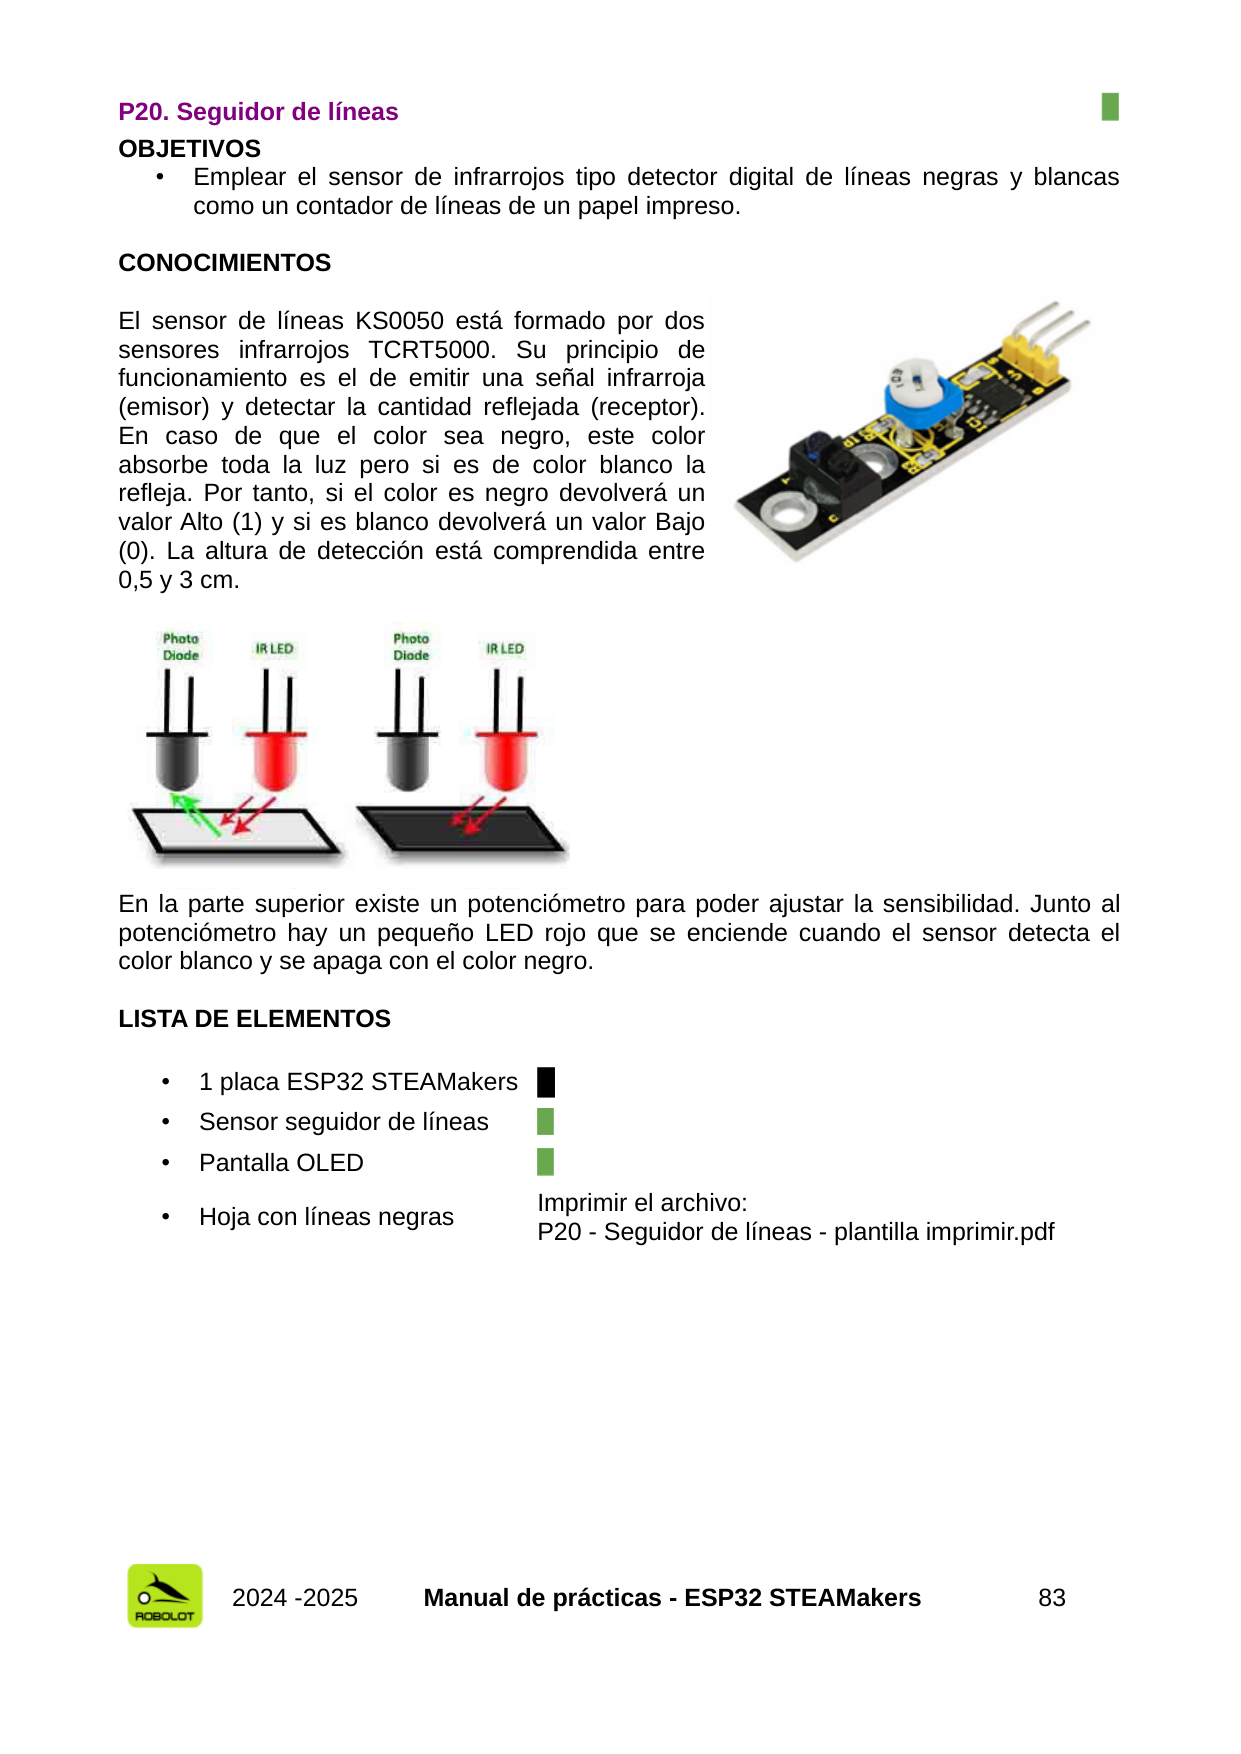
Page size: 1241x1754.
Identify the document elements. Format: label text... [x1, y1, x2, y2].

text CONOCIMIENTOS [118, 248, 1122, 277]
picture [537, 1108, 558, 1135]
table_header █ [531, 1061, 1146, 1101]
text El sensor de líneas KS0050 está formado por dos sensores infrarrojos TCRT5000. Su principio de funcionamiento es el de emitir una señal infrarroja (emisor) y detectar la cantidad reflejada (receptor). En caso de que el color sea negro, este color absorbe toda la luz pero si es de color blanco la refleja. Por tanto, si el color es negro devolverá un valor Alto (1) y si es blanco devolverá un valor Bajo (0). La altura de detección está comprendida entre 0,5 y 3 cm. [118, 306, 1122, 593]
picture [118, 622, 570, 889]
picture [126, 1563, 205, 1631]
table_header 1 placa ESP32 STEAMakers [118, 1061, 531, 1101]
subtitle P20. Seguidor de líneas [118, 97, 1094, 125]
text OBJETIVOS [118, 133, 1122, 162]
picture [706, 289, 1123, 584]
list Emplear el sensor de infrarrojos tipo detector digital de líneas negras y blancas como un contador de líneas de un papel impreso. [156, 162, 1122, 220]
text En la parte superior existe un potenciómetro para poder ajustar la sensibilidad. Junto al potenciómetro hay un pequeño LED rojo que se enciende cuando el sensor detecta el color blanco y se apaga con el color negro. [118, 889, 1122, 975]
picture [537, 1148, 558, 1176]
table_cell Imprimir el archivo: P20 - Seguidor de líneas - plantilla imprimir.pdf [531, 1182, 1146, 1251]
table_cell Hoja con líneas negras [118, 1182, 531, 1251]
table_cell [531, 1142, 1146, 1182]
table_cell [531, 1101, 1146, 1142]
text LISTA DE ELEMENTOS [118, 1004, 1122, 1033]
table_cell Sensor seguidor de líneas [118, 1101, 531, 1142]
table_cell Pantalla OLED [118, 1142, 531, 1182]
picture [1094, 88, 1123, 127]
